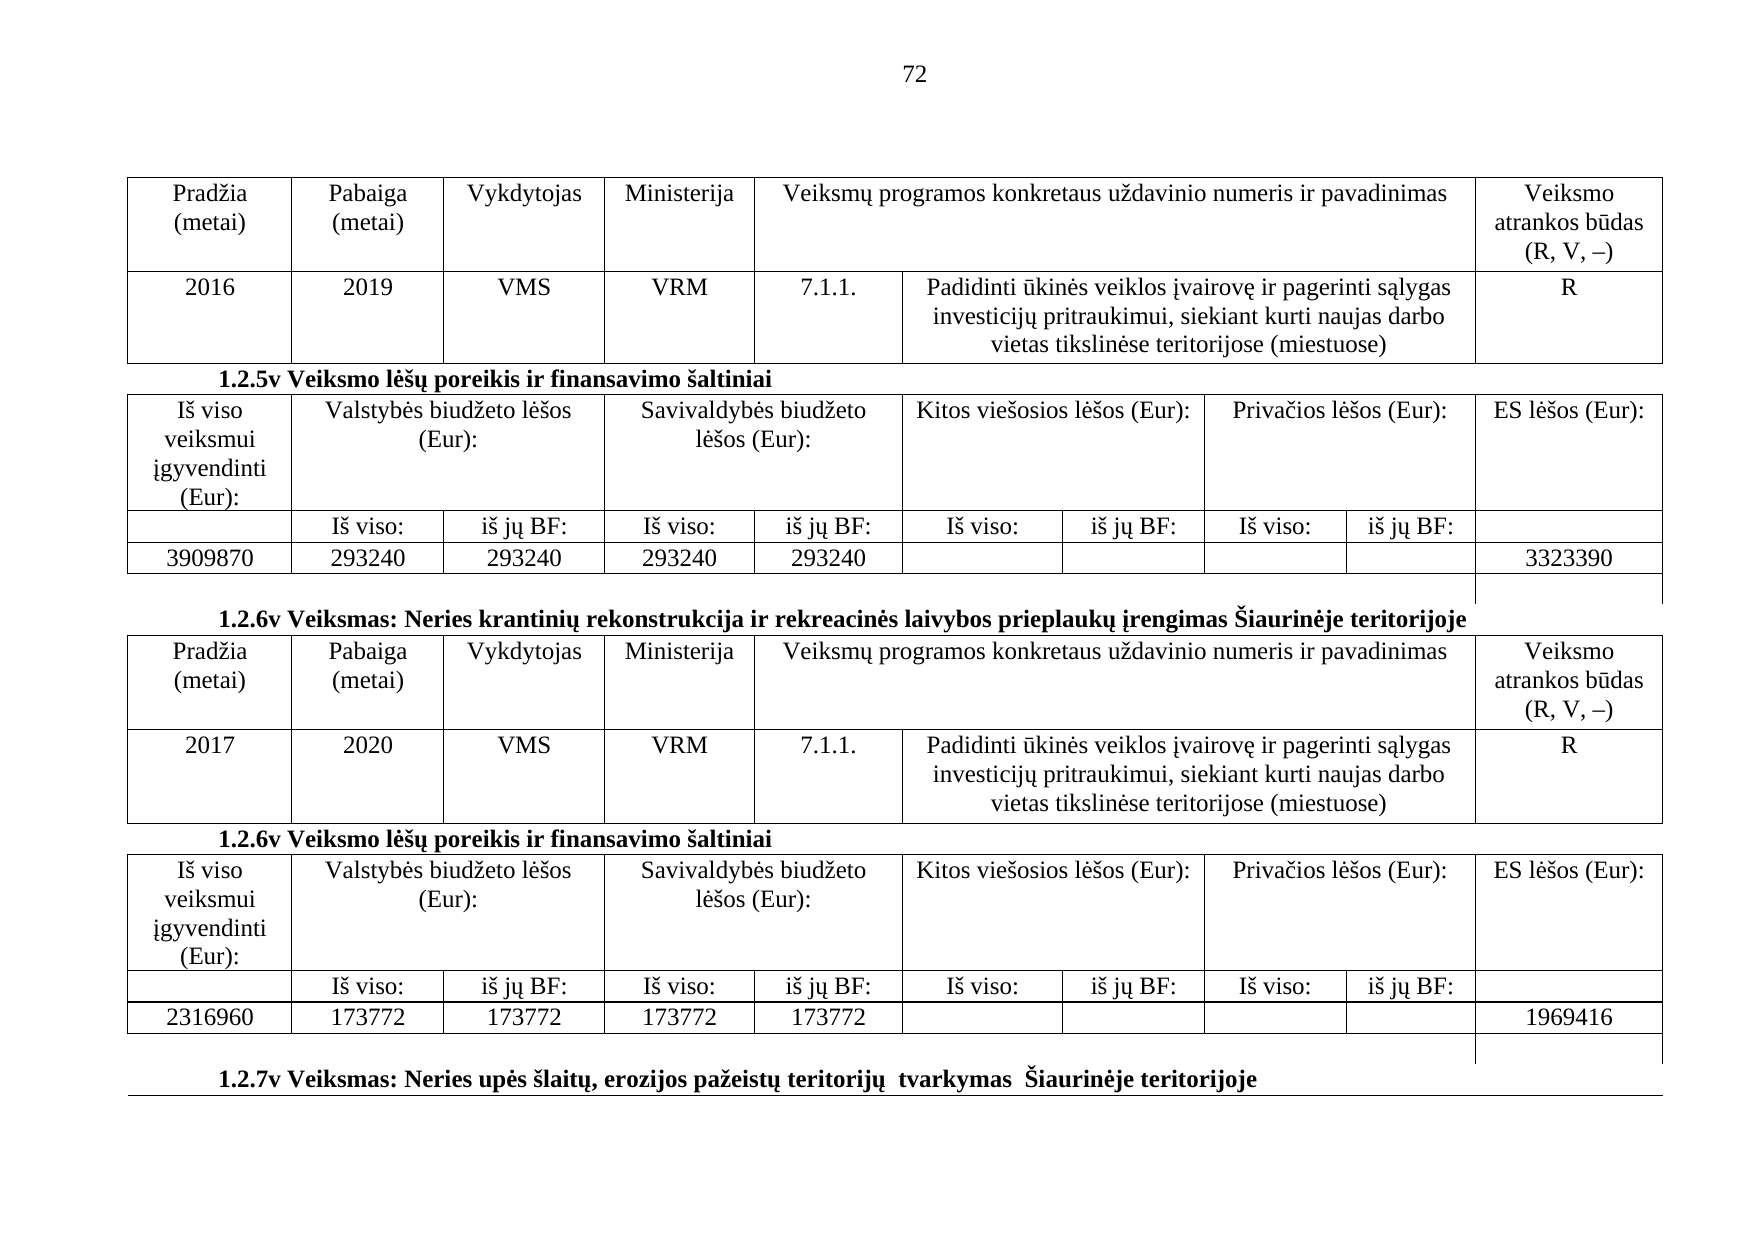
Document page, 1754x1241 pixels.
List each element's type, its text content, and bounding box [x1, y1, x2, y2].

table_cell Vykdytojas [444, 178, 604, 271]
table_cell [128, 971, 291, 1001]
table_cell [903, 543, 1062, 573]
table_cell [1063, 1003, 1204, 1033]
table_cell Iš viso: [1205, 511, 1346, 542]
table_cell Kitos viešosios lėšos (Eur): [903, 395, 1204, 510]
table_cell VRM [605, 730, 754, 823]
table_cell [903, 1003, 1062, 1033]
table_cell 173772 [755, 1003, 902, 1033]
table_cell Iš viso veiksmui įgyvendinti (Eur): [128, 395, 291, 510]
table_cell 2316960 [128, 1003, 291, 1033]
table_cell Veiksmų programos konkretaus uždavinio numeris ir pavadinimas [755, 178, 1475, 271]
table_cell Iš viso: [292, 511, 443, 542]
table_cell [1063, 574, 1204, 604]
table_cell [444, 574, 604, 604]
table_cell 293240 [292, 543, 443, 573]
table_cell 173772 [292, 1003, 443, 1033]
table_cell 3909870 [128, 543, 291, 573]
table_cell Iš viso: [292, 971, 443, 1001]
table_cell 1969416 [1476, 1003, 1662, 1033]
table_cell R [1476, 272, 1662, 363]
table_cell [1205, 1003, 1346, 1033]
table_cell Savivaldybės biudžeto lėšos (Eur): [605, 855, 902, 970]
table_cell [754, 574, 902, 604]
table_cell 1.2.7v Veiksmas: Neries upės šlaitų, erozijos pažeistų teritorijų tvarkymas Šiaurinėje teritorijoje [128, 1064, 1663, 1095]
table_cell iš jų BF: [444, 971, 604, 1001]
table_cell 3323390 [1476, 543, 1662, 573]
table_cell [902, 574, 1063, 604]
table_cell Iš viso veiksmui įgyvendinti (Eur): [128, 855, 291, 970]
table_cell 7.1.1. [755, 730, 902, 823]
table_cell iš jų BF: [444, 511, 604, 542]
table_cell Padidinti ūkinės veiklos įvairovę ir pagerinti sąlygas investicijų pritraukimui, siekiant kurti naujas darbo vietas tikslinėse teritorijose (miestuose) [903, 730, 1475, 823]
table_cell [1204, 574, 1346, 604]
table_cell Valstybės biudžeto lėšos (Eur): [292, 855, 604, 970]
table_cell 1.2.6v Veiksmas: Neries krantinių rekonstrukcija ir rekreacinės laivybos prieplaukų įrengimas Šiaurinėje teritorijoje [128, 604, 1663, 635]
table_cell Iš viso: [903, 511, 1062, 542]
table_cell Veiksmo atrankos būdas (R, V, –) [1476, 178, 1662, 271]
table_cell Veiksmų programos konkretaus uždavinio numeris ir pavadinimas [755, 636, 1475, 729]
table_cell [754, 1034, 902, 1064]
table_cell [1476, 574, 1662, 604]
table_cell iš jų BF: [755, 971, 902, 1001]
table_cell [1204, 1034, 1346, 1064]
table_cell Ministerija [605, 636, 754, 729]
table_cell Iš viso: [903, 971, 1062, 1001]
table_cell iš jų BF: [1347, 511, 1475, 542]
table_cell Veiksmo atrankos būdas (R, V, –) [1476, 636, 1662, 729]
table_cell Padidinti ūkinės veiklos įvairovę ir pagerinti sąlygas investicijų pritraukimui, siekiant kurti naujas darbo vietas tikslinėse teritorijose (miestuose) [903, 272, 1475, 363]
table_cell Privačios lėšos (Eur): [1205, 395, 1475, 510]
table_cell 173772 [444, 1003, 604, 1033]
table_cell Iš viso: [605, 511, 754, 542]
table_cell VRM [605, 272, 754, 363]
table_cell 1.2.5v Veiksmo lėšų poreikis ir finansavimo šaltiniai [128, 364, 1663, 394]
table_cell 2020 [292, 730, 443, 823]
table_cell [604, 1034, 754, 1064]
table_cell [902, 1034, 1063, 1064]
table_cell VMS [444, 272, 604, 363]
table_cell [292, 574, 444, 604]
table_cell VMS [444, 730, 604, 823]
table_cell [444, 1034, 604, 1064]
table_cell ES lėšos (Eur): [1476, 395, 1662, 510]
table_cell [1063, 543, 1204, 573]
table_cell 293240 [755, 543, 902, 573]
table_cell 7.1.1. [755, 272, 902, 363]
table_cell [1476, 971, 1662, 1001]
table_cell [128, 574, 292, 604]
table_cell Pradžia (metai) [128, 636, 291, 729]
table_cell [1347, 1003, 1475, 1033]
table_cell Valstybės biudžeto lėšos (Eur): [292, 395, 604, 510]
table_cell Iš viso: [1205, 971, 1346, 1001]
table_cell Vykdytojas [444, 636, 604, 729]
table_cell [1476, 1034, 1662, 1064]
table_cell Pradžia (metai) [128, 178, 291, 271]
table_cell Privačios lėšos (Eur): [1205, 855, 1475, 970]
table_cell iš jų BF: [1063, 511, 1204, 542]
table_cell Iš viso: [605, 971, 754, 1001]
table_cell 1.2.6v Veiksmo lėšų poreikis ir finansavimo šaltiniai [128, 824, 1663, 854]
table_cell [1476, 511, 1662, 542]
table_cell iš jų BF: [1347, 971, 1475, 1001]
table_cell [1346, 1034, 1475, 1064]
table_cell [128, 511, 291, 542]
table_cell [1063, 1034, 1204, 1064]
table_cell 2019 [292, 272, 443, 363]
table_cell [1205, 543, 1346, 573]
table_cell [292, 1034, 444, 1064]
table_cell Ministerija [605, 178, 754, 271]
table_cell iš jų BF: [755, 511, 902, 542]
table_cell Pabaiga (metai) [292, 178, 443, 271]
table_cell 293240 [605, 543, 754, 573]
table_cell [1347, 543, 1475, 573]
table_cell 2017 [128, 730, 291, 823]
table_cell R [1476, 730, 1662, 823]
table_cell Savivaldybės biudžeto lėšos (Eur): [605, 395, 902, 510]
table_cell iš jų BF: [1063, 971, 1204, 1001]
table_cell 293240 [444, 543, 604, 573]
table_cell [128, 1034, 292, 1064]
table_cell Kitos viešosios lėšos (Eur): [903, 855, 1204, 970]
table_cell 2016 [128, 272, 291, 363]
table_cell [1346, 574, 1475, 604]
table_cell Pabaiga (metai) [292, 636, 443, 729]
table_cell ES lėšos (Eur): [1476, 855, 1662, 970]
table_cell [604, 574, 754, 604]
table_cell 173772 [605, 1003, 754, 1033]
